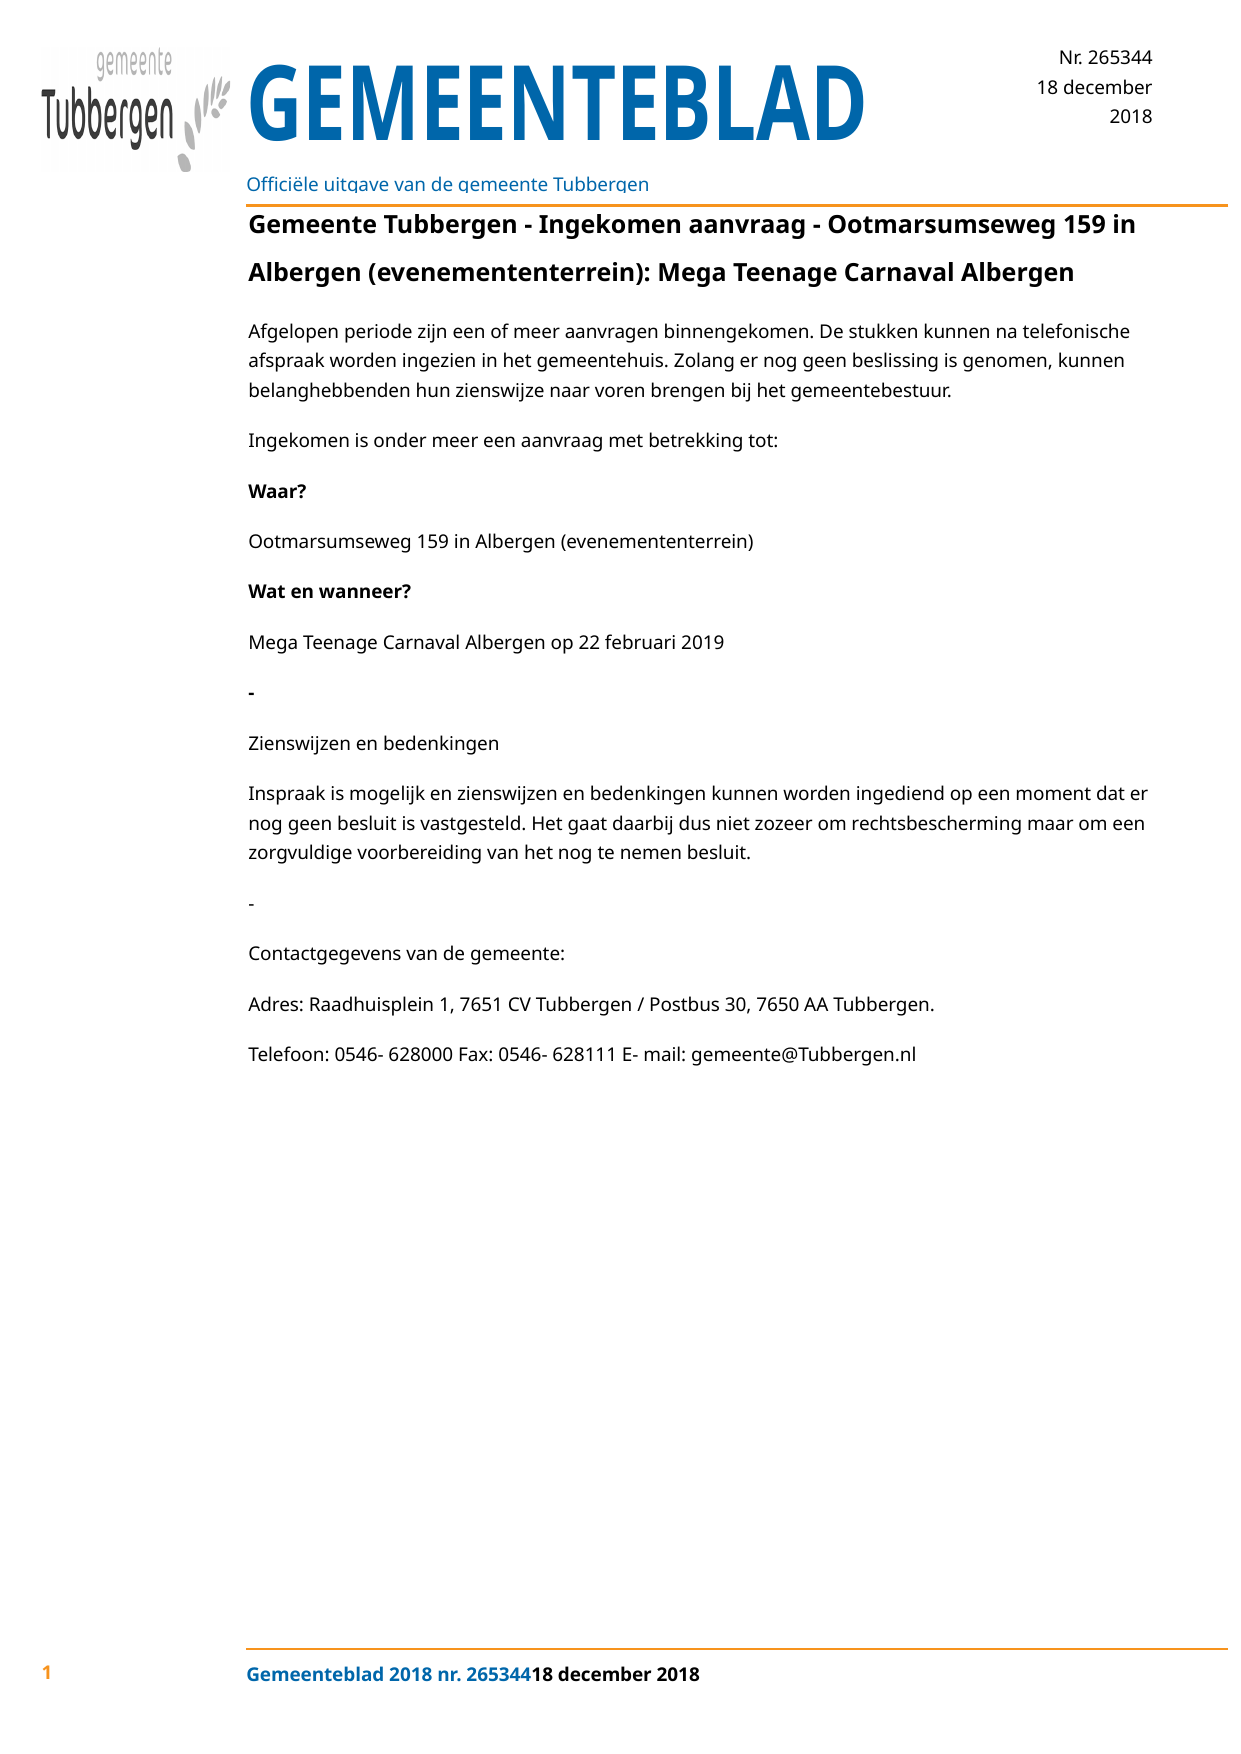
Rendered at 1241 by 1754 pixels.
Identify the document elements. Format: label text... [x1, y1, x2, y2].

text Telefoon: 0546- 628000 Fax: 0546- 628111 E- mail: gemeente@Tubbergen.nl [248, 1041, 1152, 1067]
text Contactgegevens van de gemeente: [248, 940, 1152, 966]
text Ootmarsumseweg 159 in Albergen (evenemententerrein) [248, 528, 1152, 554]
text Zienswijzen en bedenkingen [248, 730, 1152, 756]
text Inspraak is mogelijk en zienswijzen en bedenkingen kunnen worden ingediend op een moment dat er nog geen besluit is vastgesteld. Het gaat daarbij dus niet zozeer om rechtsbescherming maar om een zorgvuldige voorbereiding van het nog te nemen besluit. [248, 780, 1152, 865]
text Afgelopen periode zijn een of meer aanvragen binnengekomen. De stukken kunnen na telefonische afspraak worden ingezien in het gemeentehuis. Zolang er nog geen beslissing is genomen, kunnen belanghebbenden hun zienswijze naar voren brengen bij het gemeentebestuur. [248, 318, 1152, 403]
text - [248, 679, 1152, 705]
text Wat en wanneer? [248, 579, 1152, 604]
text Mega Teenage Carnaval Albergen op 22 februari 2019 [248, 629, 1152, 655]
text - [248, 890, 1152, 916]
text Gemeente Tubbergen - Ingekomen aanvraag - Ootmarsumseweg 159 in Albergen (evenemententerrein): Mega Teenage Carnaval Albergen [248, 207, 1152, 288]
text Ingekomen is onder meer een aanvraag met betrekking tot: [248, 427, 1152, 453]
text Adres: Raadhuisplein 1, 7651 CV Tubbergen / Postbus 30, 7650 AA Tubbergen. [248, 991, 1152, 1017]
picture [41, 47, 231, 172]
text Waar? [248, 478, 1152, 504]
